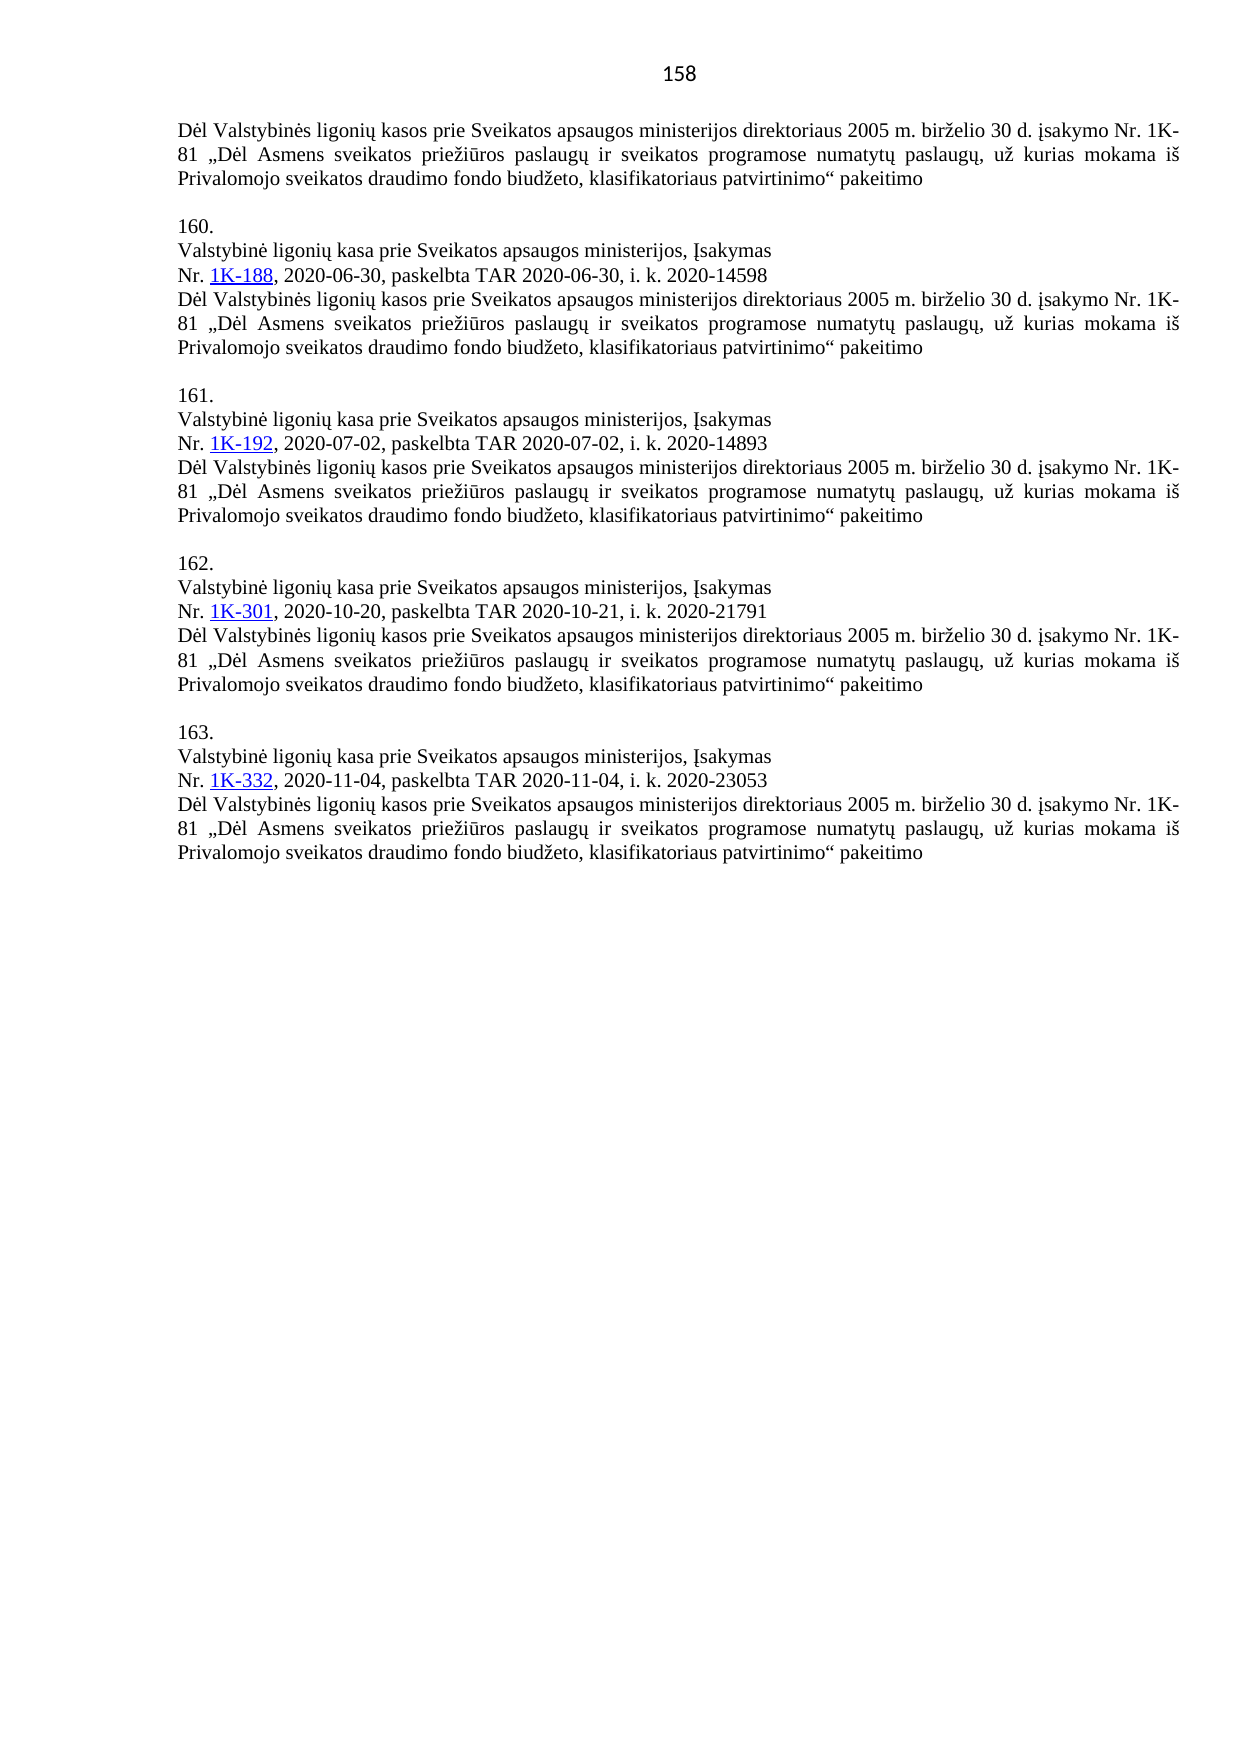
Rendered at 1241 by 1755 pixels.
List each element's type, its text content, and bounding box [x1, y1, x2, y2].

text Valstybinė ligonių kasa prie Sveikatos apsaugos ministerijos, Įsakymas [177, 238, 1181, 262]
text Nr. 1K-192, 2020-07-02, paskelbta TAR 2020-07-02, i. k. 2020-14893 [177, 431, 1181, 455]
text 162. [177, 551, 1181, 575]
text 161. [177, 383, 1181, 407]
text Nr. 1K-332, 2020-11-04, paskelbta TAR 2020-11-04, i. k. 2020-23053 [177, 768, 1181, 792]
text Valstybinė ligonių kasa prie Sveikatos apsaugos ministerijos, Įsakymas [177, 575, 1181, 599]
text Nr. 1K-301, 2020-10-20, paskelbta TAR 2020-10-21, i. k. 2020-21791 [177, 599, 1181, 623]
text Valstybinė ligonių kasa prie Sveikatos apsaugos ministerijos, Įsakymas [177, 407, 1181, 431]
text Dėl Valstybinės ligonių kasos prie Sveikatos apsaugos ministerijos direktoriaus 2005 m. birželio 30 d. įsakymo Nr. 1K-81 „Dėl Asmens sveikatos priežiūros paslaugų ir sveikatos programose numatytų paslaugų, už kurias mokama iš Privalomojo sveikatos draudimo fondo biudžeto, klasifikatoriaus patvirtinimo“ pakeitimo [177, 623, 1181, 696]
text Valstybinė ligonių kasa prie Sveikatos apsaugos ministerijos, Įsakymas [177, 744, 1181, 768]
text Dėl Valstybinės ligonių kasos prie Sveikatos apsaugos ministerijos direktoriaus 2005 m. birželio 30 d. įsakymo Nr. 1K-81 „Dėl Asmens sveikatos priežiūros paslaugų ir sveikatos programose numatytų paslaugų, už kurias mokama iš Privalomojo sveikatos draudimo fondo biudžeto, klasifikatoriaus patvirtinimo“ pakeitimo [177, 455, 1181, 527]
text Nr. 1K-188, 2020-06-30, paskelbta TAR 2020-06-30, i. k. 2020-14598 [177, 262, 1181, 287]
text Dėl Valstybinės ligonių kasos prie Sveikatos apsaugos ministerijos direktoriaus 2005 m. birželio 30 d. įsakymo Nr. 1K-81 „Dėl Asmens sveikatos priežiūros paslaugų ir sveikatos programose numatytų paslaugų, už kurias mokama iš Privalomojo sveikatos draudimo fondo biudžeto, klasifikatoriaus patvirtinimo“ pakeitimo [177, 287, 1181, 359]
text 160. [177, 214, 1181, 238]
text Dėl Valstybinės ligonių kasos prie Sveikatos apsaugos ministerijos direktoriaus 2005 m. birželio 30 d. įsakymo Nr. 1K-81 „Dėl Asmens sveikatos priežiūros paslaugų ir sveikatos programose numatytų paslaugų, už kurias mokama iš Privalomojo sveikatos draudimo fondo biudžeto, klasifikatoriaus patvirtinimo“ pakeitimo [177, 118, 1181, 190]
text Dėl Valstybinės ligonių kasos prie Sveikatos apsaugos ministerijos direktoriaus 2005 m. birželio 30 d. įsakymo Nr. 1K-81 „Dėl Asmens sveikatos priežiūros paslaugų ir sveikatos programose numatytų paslaugų, už kurias mokama iš Privalomojo sveikatos draudimo fondo biudžeto, klasifikatoriaus patvirtinimo“ pakeitimo [177, 792, 1181, 864]
text 163. [177, 720, 1181, 744]
